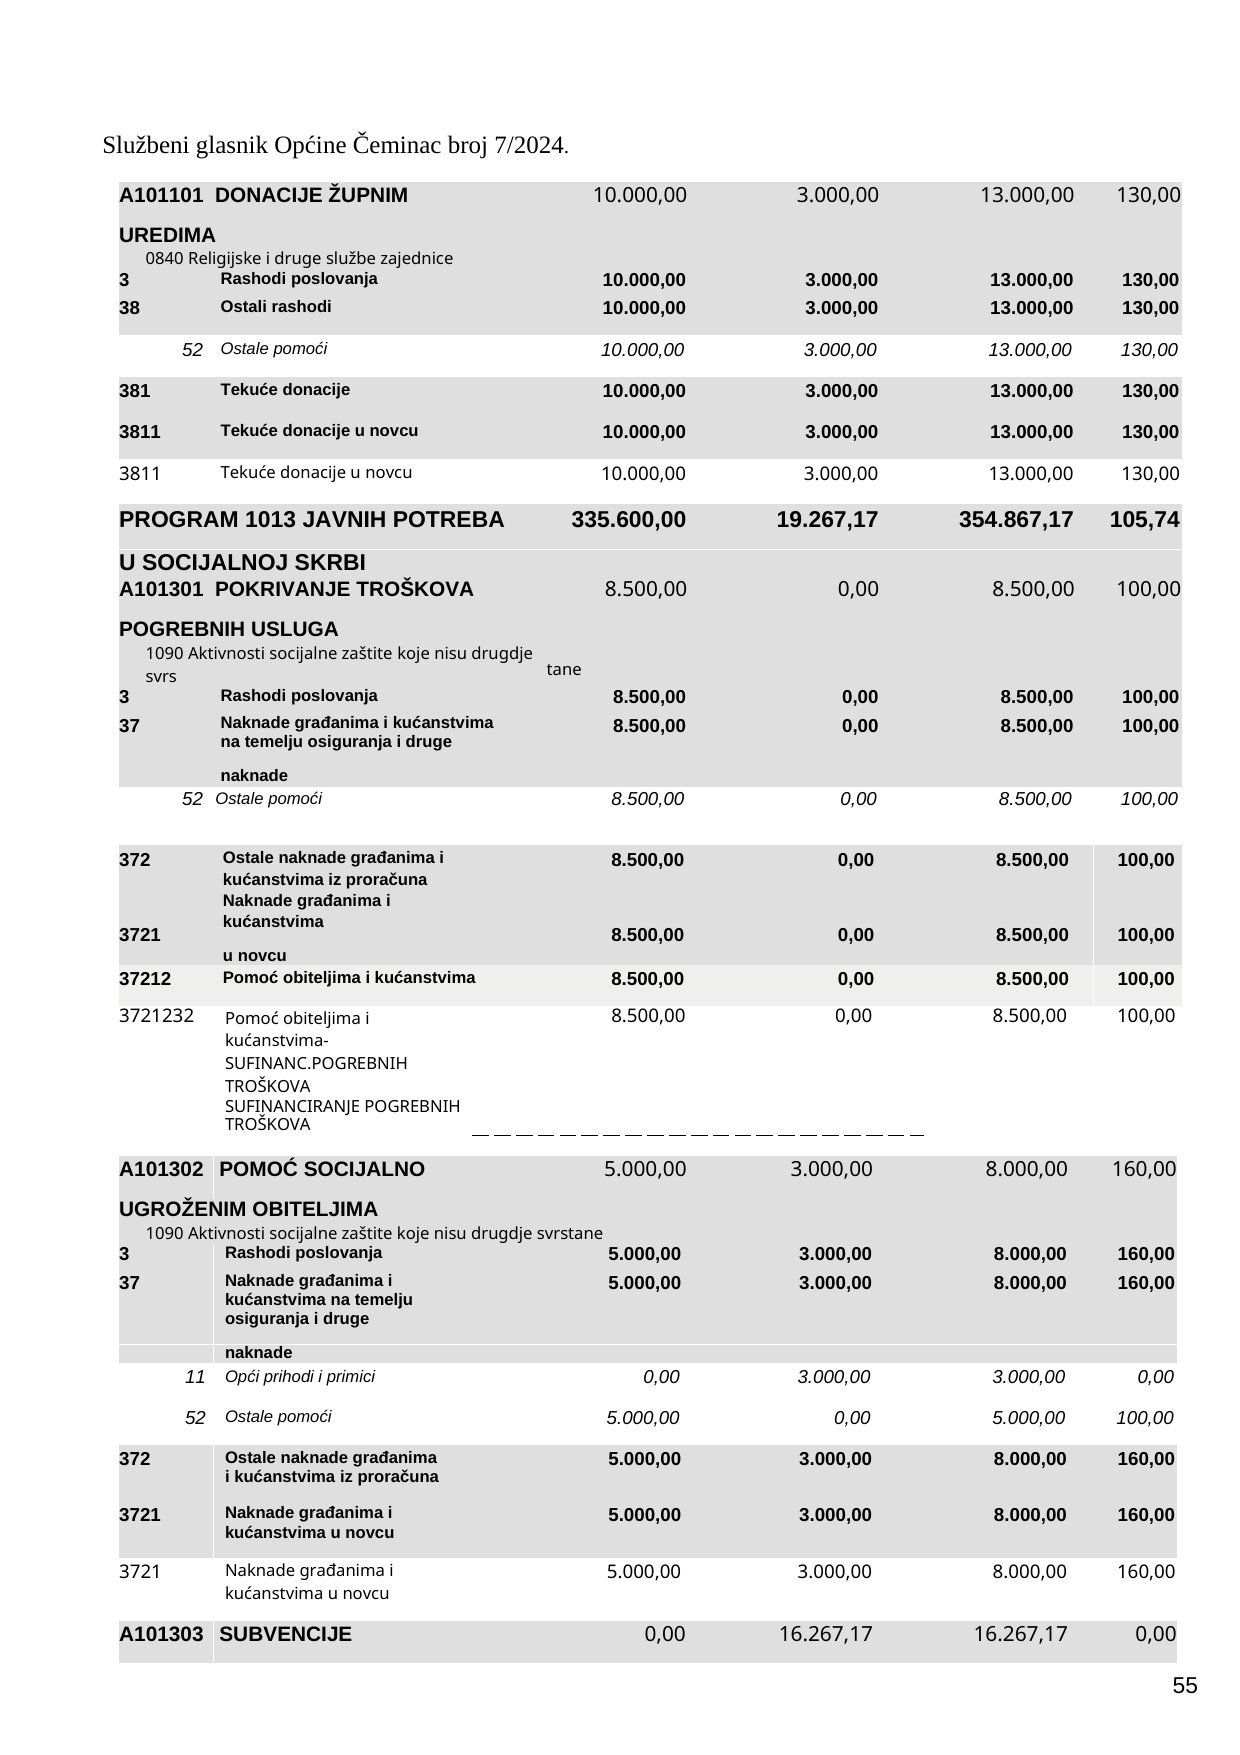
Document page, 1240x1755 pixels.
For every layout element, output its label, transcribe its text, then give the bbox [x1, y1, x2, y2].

table_cell A101301 POKRIVANJE TROŠKOVA [119, 577, 538, 618]
table_header 0,00 0,00 [760, 845, 935, 965]
table_cell 0,00 [732, 1404, 924, 1445]
table_cell Ostali rashodi [211, 294, 538, 335]
table_cell 3.000,00 [731, 294, 919, 335]
table_cell 52 [172, 1404, 213, 1445]
table_cell [1177, 1503, 1182, 1558]
table_cell 8.500,00 [472, 1006, 732, 1134]
table_cell 100,00 [1089, 1006, 1177, 1134]
table_cell POGREBNIH USLUGA 1090 Aktivnosti socijalne zaštite koje nisu drugdje svrs [119, 618, 538, 687]
table_cell [1092, 223, 1182, 270]
table_cell [919, 550, 1092, 577]
table_cell [1177, 1006, 1182, 1134]
table_cell [1177, 1135, 1182, 1156]
table_cell 19.267,17 [731, 504, 919, 549]
table_cell [171, 270, 211, 294]
table_cell naknade [171, 768, 538, 787]
table_cell A101303 [119, 1621, 213, 1663]
table_cell [172, 1558, 213, 1621]
table_cell 0,00 [731, 711, 919, 768]
table_cell [732, 1345, 924, 1363]
table_cell [1177, 1621, 1182, 1663]
table_cell 8.500,00 [924, 1006, 1089, 1134]
table_cell 160,00 [1089, 1156, 1177, 1198]
table_cell [1177, 1404, 1182, 1445]
table_cell 3.000,00 [731, 418, 919, 459]
table_cell 3.000,00 [731, 377, 919, 418]
table_cell [731, 550, 919, 577]
table_cell 0,00 [552, 1364, 732, 1404]
table_cell [731, 618, 919, 687]
table_cell 3.000,00 [924, 1364, 1089, 1404]
table_cell 3.000,00 [731, 335, 919, 377]
table_cell 3.000,00 [732, 1558, 924, 1621]
table_cell 3 [119, 1244, 172, 1269]
table_cell [214, 1135, 472, 1156]
table_cell 3.000,00 [731, 270, 919, 294]
table_cell Rashodi poslovanja [171, 687, 538, 711]
table_cell 8.500,00 [538, 577, 731, 618]
table_cell 100,00 [1092, 687, 1182, 711]
table_cell 3721 [119, 1503, 172, 1558]
table_cell [919, 223, 1092, 270]
table_cell Pomoć obiteljima i kućanstvima [198, 965, 552, 1006]
table_cell [538, 223, 731, 270]
table_cell 3 [119, 687, 171, 711]
table_cell SUBVENCIJE [214, 1621, 472, 1663]
table_cell 3721232 [119, 1006, 213, 1134]
table_cell 8.500,00 [538, 711, 731, 768]
table_cell 3.000,00 [732, 1503, 924, 1558]
table_cell [924, 1135, 1089, 1156]
table_cell 13.000,00 [919, 294, 1092, 335]
table_cell 3.000,00 [732, 1269, 924, 1344]
table_header 8.500,00 8.500,00 [935, 845, 1093, 965]
table_cell [1092, 618, 1182, 687]
table_cell 0,00 [1089, 1621, 1177, 1663]
table_cell 130,00 [1092, 459, 1182, 503]
table_cell [171, 377, 211, 418]
table_cell Ostale naknade građanima i kućanstvima iz proračuna [214, 1445, 552, 1503]
table_cell [172, 1345, 213, 1363]
table_cell 160,00 [1089, 1244, 1177, 1269]
table_cell Naknade građanima i kućanstvima u novcu [214, 1558, 552, 1621]
table_cell UGROŽENIM OBITELJIMA 1090 Aktivnosti socijalne zaštite koje nisu drugdje svrstane [119, 1198, 1177, 1244]
table_cell 0,00 [472, 1621, 732, 1663]
table_cell [171, 294, 211, 335]
table_cell 160,00 [1089, 1503, 1177, 1558]
table_cell 10.000,00 [538, 418, 731, 459]
table_cell [1092, 550, 1182, 577]
table_cell 8.500,00 [935, 965, 1093, 1006]
table_header 130,00 [1092, 182, 1182, 223]
table_cell 10.000,00 [538, 294, 731, 335]
table_cell U SOCIJALNOJ SKRBI [119, 550, 538, 577]
table_cell 130,00 [1092, 418, 1182, 459]
table_cell 5.000,00 [552, 1244, 732, 1269]
table_cell 13.000,00 [919, 270, 1092, 294]
table_cell 11 [172, 1364, 213, 1404]
table_cell 13.000,00 [919, 335, 1092, 377]
table_cell PROGRAM 1013 JAVNIH POTREBA [119, 504, 538, 549]
table_cell 5.000,00 [552, 1445, 732, 1503]
table_cell 5.000,00 [552, 1404, 732, 1445]
table_header A101101 DONACIJE ŽUPNIM [119, 182, 538, 223]
table_cell 8.500,00 [538, 787, 731, 826]
table_cell 16.267,17 [732, 1621, 924, 1663]
table_header 10.000,00 [538, 182, 731, 223]
table_cell A101302 [119, 1156, 213, 1198]
table_cell 3.000,00 [732, 1244, 924, 1269]
table_cell Rashodi poslovanja [211, 270, 538, 294]
table_cell [919, 768, 1092, 787]
table_cell 3811 [119, 459, 171, 503]
table_cell Tekuće donacije u novcu [211, 418, 538, 459]
table_cell 381 [119, 377, 171, 418]
table_cell 10.000,00 [538, 377, 731, 418]
table_cell 5.000,00 [552, 1503, 732, 1558]
table_header 372 3721 [119, 845, 198, 965]
table_cell 0,00 [731, 787, 919, 826]
table_cell [172, 1269, 213, 1344]
table_cell 13.000,00 [919, 377, 1092, 418]
table_cell Pomoć obiteljima i kućanstvima- SUFINANC.POGREBNIH TROŠKOVA SUFINANCIRANJE POGREBNIH TROŠKOVA [214, 1006, 472, 1134]
table_cell 3721 [119, 1558, 172, 1621]
table_cell 8.500,00 [919, 711, 1092, 768]
table_cell 8.000,00 [924, 1269, 1089, 1344]
table_cell 8.000,00 [924, 1244, 1089, 1269]
table_cell Tekuće donacije [211, 377, 538, 418]
table_cell 52 Ostale pomoći [171, 787, 538, 826]
table_cell 5.000,00 [924, 1404, 1089, 1445]
table_cell 3.000,00 [732, 1364, 924, 1404]
table_cell naknade [214, 1345, 552, 1363]
table_cell [732, 1135, 924, 1156]
table_cell [538, 550, 731, 577]
table_cell 3.000,00 [732, 1445, 924, 1503]
table_cell [731, 768, 919, 787]
table_cell [1177, 1269, 1182, 1344]
table_cell 100,00 [1089, 1404, 1177, 1445]
table_cell 0,00 [732, 1006, 924, 1134]
table_cell [552, 1345, 732, 1363]
table_cell UREDIMA 0840 Religijske i druge službe zajednice [119, 223, 538, 270]
table_cell Naknade građanima i kućanstvima na temelju osiguranja i druge [171, 711, 538, 768]
table_cell 0,00 [1089, 1364, 1177, 1404]
table_cell 5.000,00 [552, 1558, 732, 1621]
table_cell 160,00 [1089, 1269, 1177, 1344]
table_cell 372 [119, 1445, 172, 1503]
table_cell 100,00 [1092, 577, 1182, 618]
table_cell [919, 618, 1092, 687]
table_cell 130,00 [1092, 270, 1182, 294]
table_cell 130,00 [1092, 377, 1182, 418]
table_cell 8.500,00 [919, 577, 1092, 618]
table_cell 3.000,00 [732, 1156, 924, 1198]
table_cell Ostale pomoći [211, 335, 538, 377]
table_header 3.000,00 [731, 182, 919, 223]
table_cell [172, 1503, 213, 1558]
table_cell [172, 1445, 213, 1503]
table_cell 100,00 [1092, 787, 1182, 826]
table_cell 10.000,00 [538, 335, 731, 377]
table_cell 5.000,00 [472, 1156, 732, 1198]
table_cell 100,00 [1094, 965, 1182, 1006]
table_cell 38 [119, 294, 171, 335]
table_cell 13.000,00 [919, 418, 1092, 459]
table_cell 160,00 [1089, 1445, 1177, 1503]
table_cell [119, 335, 171, 377]
table_cell 8.000,00 [924, 1156, 1089, 1198]
table_cell [1092, 768, 1182, 787]
table_cell POMOĆ SOCIJALNO [214, 1156, 472, 1198]
table_header Ostale naknade građanima i kućanstvima iz proračuna Naknade građanima i kućanstvima u novcu [198, 845, 552, 965]
table_cell [171, 459, 211, 503]
table_header 8.500,00 8.500,00 [552, 845, 760, 965]
table_cell 8.500,00 [538, 687, 731, 711]
table_cell [119, 1135, 213, 1156]
table_cell 8.000,00 [924, 1445, 1089, 1503]
table_cell 10.000,00 [538, 459, 731, 503]
table_cell Rashodi poslovanja [214, 1244, 552, 1269]
table_cell [472, 1135, 732, 1156]
table_cell [119, 768, 171, 787]
table_cell 10.000,00 [538, 270, 731, 294]
table_cell 5.000,00 [552, 1269, 732, 1344]
table_cell 16.267,17 [924, 1621, 1089, 1663]
table_cell 3811 [119, 418, 171, 459]
table_cell 130,00 [1092, 294, 1182, 335]
table_cell 0,00 [760, 965, 935, 1006]
table_cell 100,00 [1092, 711, 1182, 768]
table_cell 3 [119, 270, 171, 294]
table_cell [1177, 1198, 1182, 1244]
table_cell [1089, 1135, 1177, 1156]
table_cell [924, 1345, 1089, 1363]
table_cell 8.500,00 [919, 787, 1092, 826]
table_cell Tekuće donacije u novcu [211, 459, 538, 503]
table_cell [119, 787, 171, 826]
table_cell [172, 1244, 213, 1269]
table_cell 105,74 [1092, 504, 1182, 549]
table_cell [731, 223, 919, 270]
table_cell 37 [119, 711, 171, 768]
table_cell 0,00 [731, 577, 919, 618]
table_cell 0,00 [731, 687, 919, 711]
table_cell [1177, 1244, 1182, 1269]
table_cell 335.600,00 [538, 504, 731, 549]
table_cell 37212 [119, 965, 198, 1006]
table_cell Naknade građanima i kućanstvima na temelju osiguranja i druge [214, 1269, 552, 1344]
table_cell 8.500,00 [552, 965, 760, 1006]
table_cell [171, 418, 211, 459]
table_cell 13.000,00 [919, 459, 1092, 503]
table_cell [119, 1364, 172, 1404]
table_cell [1177, 1364, 1182, 1404]
table_cell [1089, 1345, 1177, 1363]
table_cell [1177, 1345, 1182, 1363]
table_cell [119, 1404, 172, 1445]
table_cell 52 [171, 335, 211, 377]
table_cell 37 [119, 1269, 172, 1344]
table_cell 8.500,00 [919, 687, 1092, 711]
table_cell 8.000,00 [924, 1558, 1089, 1621]
table_cell 160,00 [1089, 1558, 1177, 1621]
table_cell Naknade građanima i kućanstvima u novcu [214, 1503, 552, 1558]
table_cell 3.000,00 [731, 459, 919, 503]
table_cell [1177, 1445, 1182, 1503]
table_cell 354.867,17 [919, 504, 1092, 549]
table_cell 130,00 [1092, 335, 1182, 377]
table_cell 8.000,00 [924, 1503, 1089, 1558]
table_cell Opći prihodi i primici [214, 1364, 552, 1404]
table_cell [119, 1345, 172, 1363]
table_cell Ostale pomoći [214, 1404, 552, 1445]
table_cell [1177, 1156, 1182, 1198]
table_cell [1177, 1558, 1182, 1621]
table_cell tane [538, 618, 731, 687]
table_header 13.000,00 [919, 182, 1092, 223]
table_header 100,00 100,00 [1094, 845, 1182, 965]
table_cell [538, 768, 731, 787]
